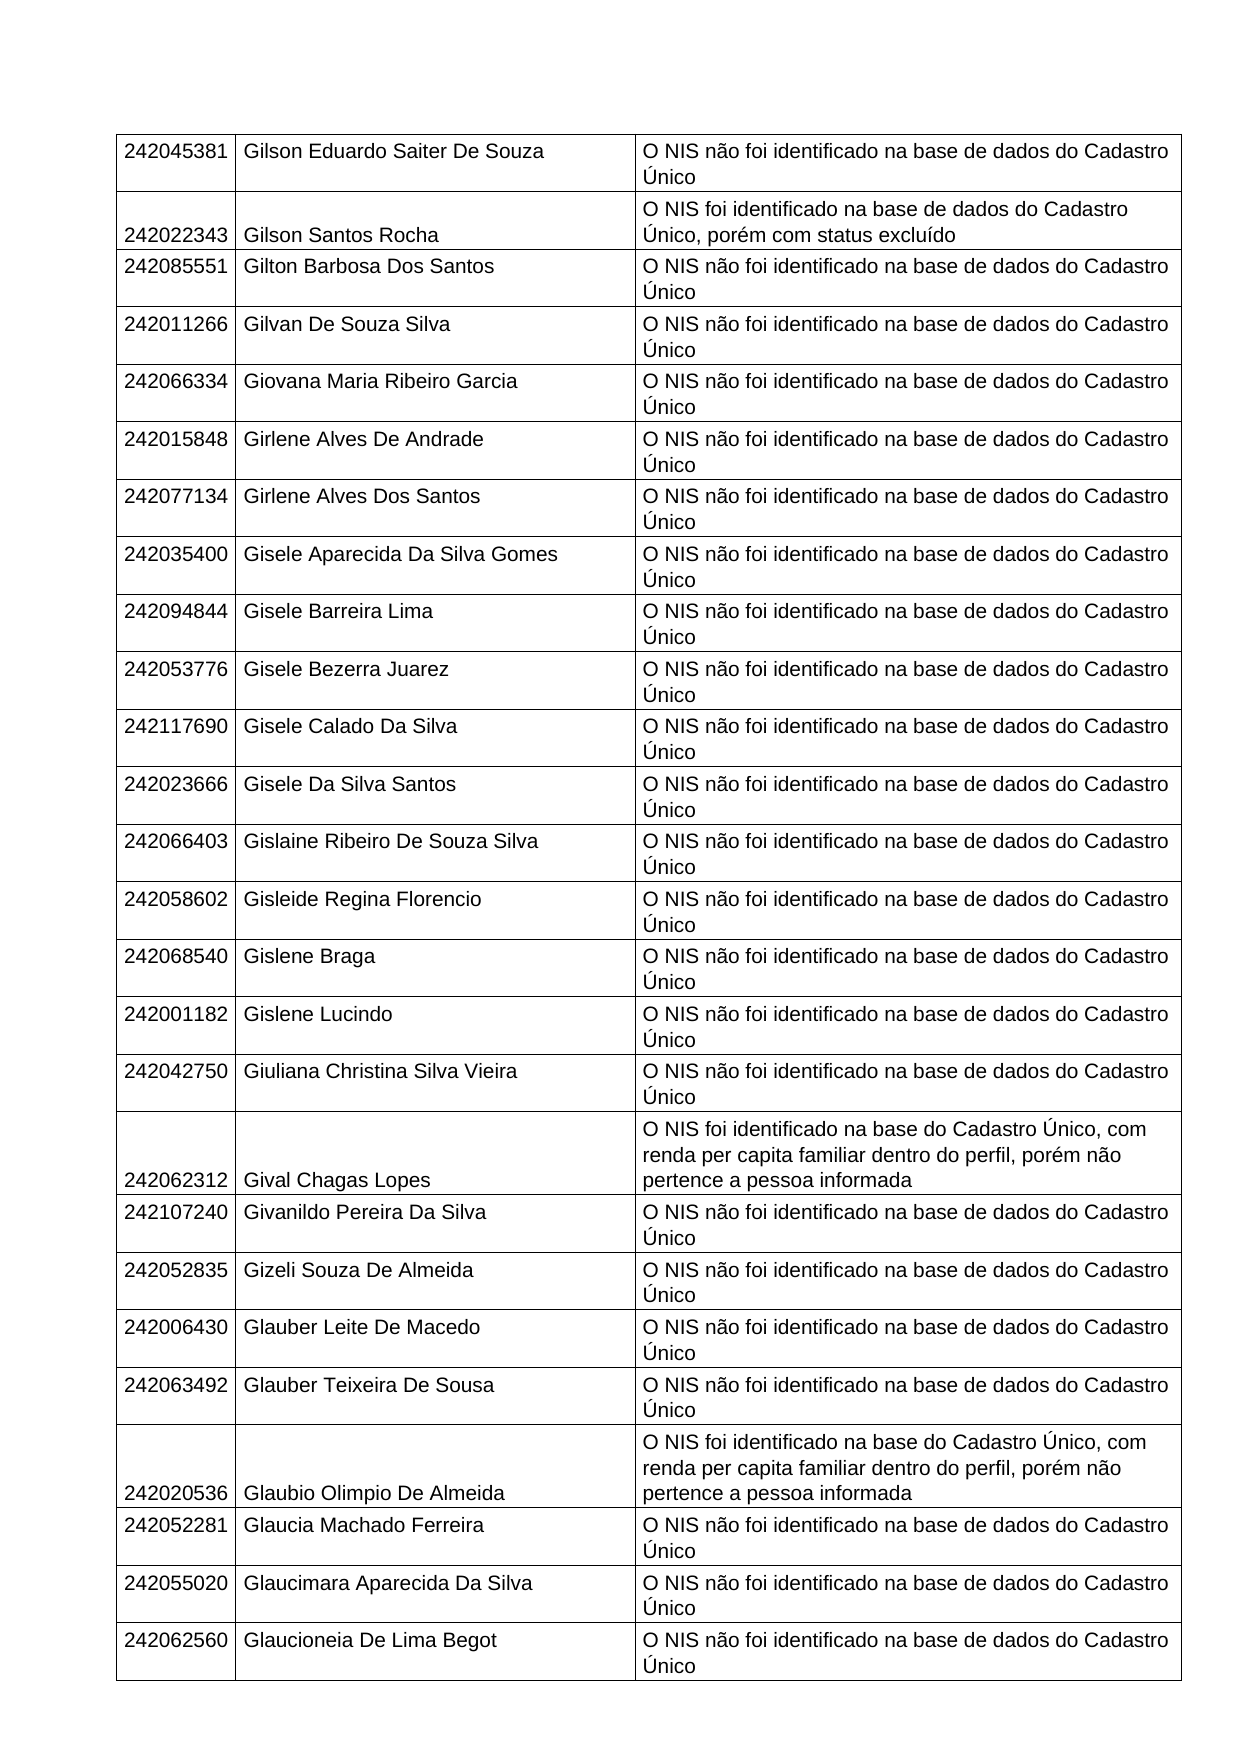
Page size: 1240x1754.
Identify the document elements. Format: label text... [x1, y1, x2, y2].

table_cell O NIS não foi identificado na base de dados do Cadastro Único [636, 595, 1181, 651]
table_cell O NIS não foi identificado na base de dados do Cadastro Único [636, 652, 1181, 708]
table_cell O NIS não foi identificado na base de dados do Cadastro Único [636, 480, 1181, 536]
table_cell 242068540 [117, 940, 235, 996]
table_cell O NIS não foi identificado na base de dados do Cadastro Único [636, 997, 1181, 1053]
table_cell O NIS não foi identificado na base de dados do Cadastro Único [636, 825, 1181, 881]
table_cell Girlene Alves De Andrade [236, 422, 635, 478]
table_cell Gilson Santos Rocha [236, 192, 635, 248]
table_cell O NIS não foi identificado na base de dados do Cadastro Único [636, 710, 1181, 766]
table_cell 242062560 [117, 1623, 235, 1680]
table_cell 242042750 [117, 1055, 235, 1111]
table_cell 242063492 [117, 1368, 235, 1424]
table_cell Gisleide Regina Florencio [236, 882, 635, 938]
table_cell Gilton Barbosa Dos Santos [236, 250, 635, 306]
table_cell O NIS foi identificado na base de dados do Cadastro Único, porém com status excluído [636, 192, 1181, 248]
table_cell O NIS não foi identificado na base de dados do Cadastro Único [636, 365, 1181, 421]
table_cell O NIS não foi identificado na base de dados do Cadastro Único [636, 135, 1181, 191]
table_cell O NIS não foi identificado na base de dados do Cadastro Único [636, 307, 1181, 363]
table_cell 242094844 [117, 595, 235, 651]
table_cell Gisele Da Silva Santos [236, 767, 635, 823]
table_cell Gilson Eduardo Saiter De Souza [236, 135, 635, 191]
table_cell Gizeli Souza De Almeida [236, 1253, 635, 1309]
table_cell Gislene Braga [236, 940, 635, 996]
table_cell 242022343 [117, 192, 235, 248]
table_cell O NIS não foi identificado na base de dados do Cadastro Único [636, 1623, 1181, 1680]
table_cell 242015848 [117, 422, 235, 478]
table_cell 242077134 [117, 480, 235, 536]
table_cell Gislene Lucindo [236, 997, 635, 1053]
table_cell O NIS não foi identificado na base de dados do Cadastro Único [636, 1508, 1181, 1565]
table_cell Glaucioneia De Lima Begot [236, 1623, 635, 1680]
table_cell O NIS não foi identificado na base de dados do Cadastro Único [636, 1368, 1181, 1424]
table_cell 242023666 [117, 767, 235, 823]
table_cell Glauber Teixeira De Sousa [236, 1368, 635, 1424]
table_cell 242020536 [117, 1425, 235, 1507]
table_cell Gival Chagas Lopes [236, 1112, 635, 1194]
table_cell 242055020 [117, 1566, 235, 1622]
table_cell Glaucimara Aparecida Da Silva [236, 1566, 635, 1622]
table_cell Glaubio Olimpio De Almeida [236, 1425, 635, 1507]
table_cell Glaucia Machado Ferreira [236, 1508, 635, 1565]
table_cell 242052835 [117, 1253, 235, 1309]
table_cell O NIS foi identificado na base do Cadastro Único, com renda per capita familiar dentro do perfil, porém não pertence a pessoa informada [636, 1112, 1181, 1194]
table_cell 242062312 [117, 1112, 235, 1194]
table_cell Girlene Alves Dos Santos [236, 480, 635, 536]
table_cell O NIS foi identificado na base do Cadastro Único, com renda per capita familiar dentro do perfil, porém não pertence a pessoa informada [636, 1425, 1181, 1507]
table_cell 242011266 [117, 307, 235, 363]
table_cell Giuliana Christina Silva Vieira [236, 1055, 635, 1111]
table_cell 242066334 [117, 365, 235, 421]
table_cell Gislaine Ribeiro De Souza Silva [236, 825, 635, 881]
table_cell 242006430 [117, 1310, 235, 1367]
table_cell 242066403 [117, 825, 235, 881]
table_cell 242035400 [117, 537, 235, 593]
table_cell Gisele Bezerra Juarez [236, 652, 635, 708]
table_cell O NIS não foi identificado na base de dados do Cadastro Único [636, 1310, 1181, 1367]
table_cell O NIS não foi identificado na base de dados do Cadastro Único [636, 940, 1181, 996]
table_cell Giovana Maria Ribeiro Garcia [236, 365, 635, 421]
table_cell 242053776 [117, 652, 235, 708]
table_cell Glauber Leite De Macedo [236, 1310, 635, 1367]
table_cell O NIS não foi identificado na base de dados do Cadastro Único [636, 537, 1181, 593]
table_cell Gisele Aparecida Da Silva Gomes [236, 537, 635, 593]
table_cell Gisele Barreira Lima [236, 595, 635, 651]
table_cell O NIS não foi identificado na base de dados do Cadastro Único [636, 882, 1181, 938]
table_cell O NIS não foi identificado na base de dados do Cadastro Único [636, 422, 1181, 478]
table_cell 242117690 [117, 710, 235, 766]
table_cell O NIS não foi identificado na base de dados do Cadastro Único [636, 1055, 1181, 1111]
table_cell 242058602 [117, 882, 235, 938]
table_cell O NIS não foi identificado na base de dados do Cadastro Único [636, 1566, 1181, 1622]
table_cell Gilvan De Souza Silva [236, 307, 635, 363]
table_cell O NIS não foi identificado na base de dados do Cadastro Único [636, 1253, 1181, 1309]
table_cell 242045381 [117, 135, 235, 191]
table_cell O NIS não foi identificado na base de dados do Cadastro Único [636, 250, 1181, 306]
table_cell O NIS não foi identificado na base de dados do Cadastro Único [636, 1195, 1181, 1252]
table_cell 242001182 [117, 997, 235, 1053]
table_cell 242085551 [117, 250, 235, 306]
table_cell O NIS não foi identificado na base de dados do Cadastro Único [636, 767, 1181, 823]
table_cell 242107240 [117, 1195, 235, 1252]
table_cell Givanildo Pereira Da Silva [236, 1195, 635, 1252]
table_cell Gisele Calado Da Silva [236, 710, 635, 766]
table_cell 242052281 [117, 1508, 235, 1565]
